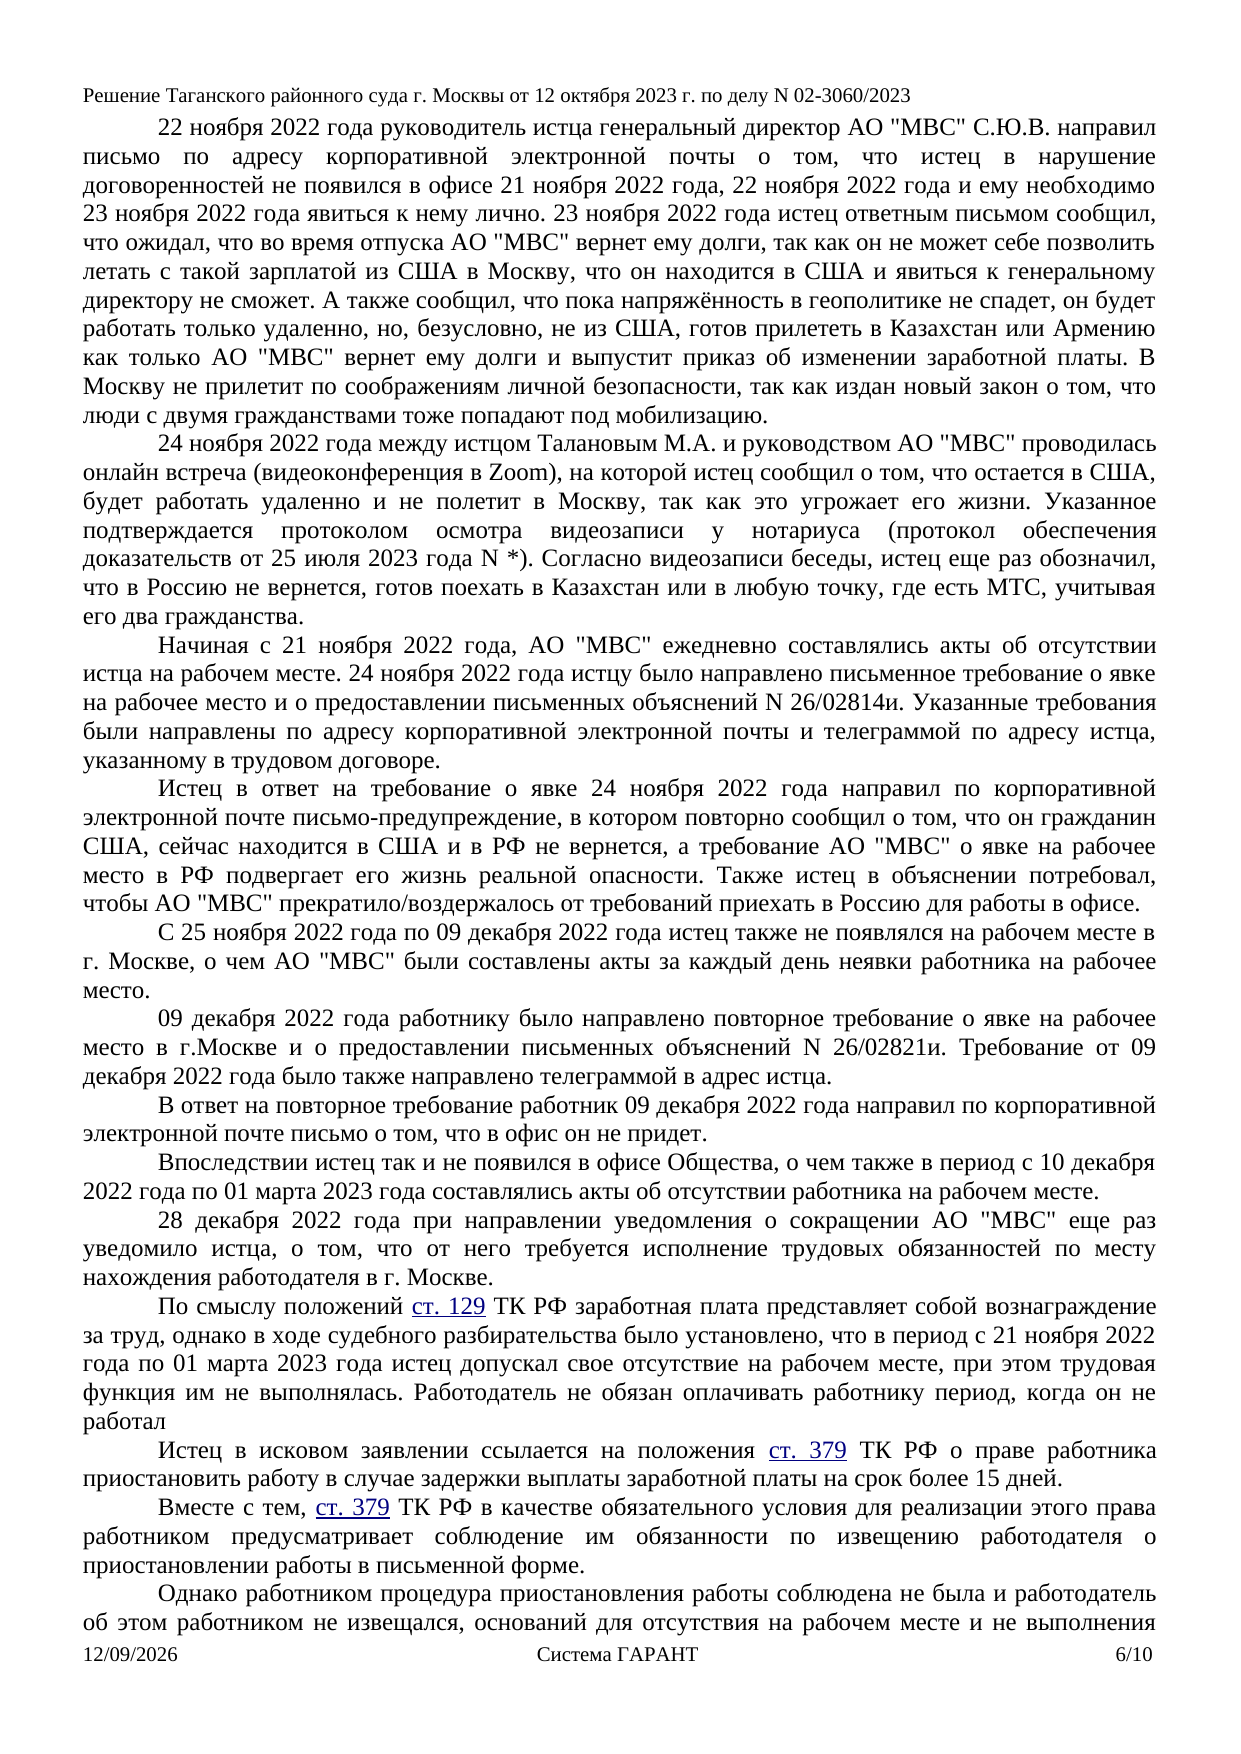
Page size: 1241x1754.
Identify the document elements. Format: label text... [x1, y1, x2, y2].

text 24 ноября 2022 года между истцом Талановым М.А. и руководством АО "МВС" проводилась онлайн встреча (видеоконференция в Zoom), на которой истец сообщил о том, что остается в США, будет работать удаленно и не полетит в Москву, так как это угрожает его жизни. Указанное подтверждается протоколом осмотра видеозаписи у нотариуса (протокол обеспечения доказательств от 25 июля 2023 года N *). Согласно видеозаписи беседы, истец еще раз обозначил, что в Россию не вернется, готов поехать в Казахстан или в любую точку, где есть МТС, учитывая его два гражданства. [83, 428, 1157, 630]
text Истец в ответ на требование о явке 24 ноября 2022 года направил по корпоративной электронной почте письмо-предупреждение, в котором повторно сообщил о том, что он гражданин США, сейчас находится в США и в РФ не вернется, а требование АО "МВС" о явке на рабочее место в РФ подвергает его жизнь реальной опасности. Также истец в объяснении потребовал, чтобы АО "МВС" прекратило/воздержалось от требований приехать в Россию для работы в офисе. [83, 773, 1157, 917]
text 28 декабря 2022 года при направлении уведомления о сокращении АО "МВС" еще раз уведомило истца, о том, что от него требуется исполнение трудовых обязанностей по месту нахождения работодателя в г. Москве. [83, 1205, 1157, 1291]
text Однако работником процедура приостановления работы соблюдена не была и работодатель об этом работником не извещался, оснований для отсутствия на рабочем месте и не выполнения [83, 1578, 1157, 1636]
text 22 ноября 2022 года руководитель истца генеральный директор АО "МВС" С.Ю.В. направил письмо по адресу корпоративной электронной почты о том, что истец в нарушение договоренностей не появился в офисе 21 ноября 2022 года, 22 ноября 2022 года и ему необходимо 23 ноября 2022 года явиться к нему лично. 23 ноября 2022 года истец ответным письмом сообщил, что ожидал, что во время отпуска АО "МВС" вернет ему долги, так как он не может себе позволить летать с такой зарплатой из США в Москву, что он находится в США и явиться к генеральному директору не сможет. А также сообщил, что пока напряжённость в геополитике не спадет, он будет работать только удаленно, но, безусловно, не из США, готов прилететь в Казахстан или Армению как только АО "МВС" вернет ему долги и выпустит приказ об изменении заработной платы. В Москву не прилетит по соображениям личной безопасности, так как издан новый закон о том, что люди с двумя гражданствами тоже попадают под мобилизацию. [83, 112, 1157, 428]
text С 25 ноября 2022 года по 09 декабря 2022 года истец также не появлялся на рабочем месте в г. Москве, о чем АО "МВС" были составлены акты за каждый день неявки работника на рабочее место. [83, 917, 1157, 1003]
text 09 декабря 2022 года работнику было направлено повторное требование о явке на рабочее место в г.Москве и о предоставлении письменных объяснений N 26/02821и. Требование от 09 декабря 2022 года было также направлено телеграммой в адрес истца. [83, 1003, 1157, 1090]
text Истец в исковом заявлении ссылается на положения ст. 379 ТК РФ о праве работника приостановить работу в случае задержки выплаты заработной платы на срок более 15 дней. [83, 1435, 1157, 1492]
text Начиная с 21 ноября 2022 года, АО "МВС" ежедневно составлялись акты об отсутствии истца на рабочем месте. 24 ноября 2022 года истцу было направлено письменное требование о явке на рабочее место и о предоставлении письменных объяснений N 26/02814и. Указанные требования были направлены по адресу корпоративной электронной почты и телеграммой по адресу истца, указанному в трудовом договоре. [83, 630, 1157, 773]
text В ответ на повторное требование работник 09 декабря 2022 года направил по корпоративной электронной почте письмо о том, что в офис он не придет. [83, 1090, 1157, 1147]
text Впоследствии истец так и не появился в офисе Общества, о чем также в период с 10 декабря 2022 года по 01 марта 2023 года составлялись акты об отсутствии работника на рабочем месте. [83, 1147, 1157, 1205]
text По смыслу положений ст. 129 ТК РФ заработная плата представляет собой вознаграждение за труд, однако в ходе судебного разбирательства было установлено, что в период с 21 ноября 2022 года по 01 марта 2023 года истец допускал свое отсутствие на рабочем месте, при этом трудовая функция им не выполнялась. Работодатель не обязан оплачивать работнику период, когда он не работал [83, 1291, 1157, 1435]
text Вместе с тем, ст. 379 ТК РФ в качестве обязательного условия для реализации этого права работником предусматривает соблюдение им обязанности по извещению работодателя о приостановлении работы в письменной форме. [83, 1492, 1157, 1578]
